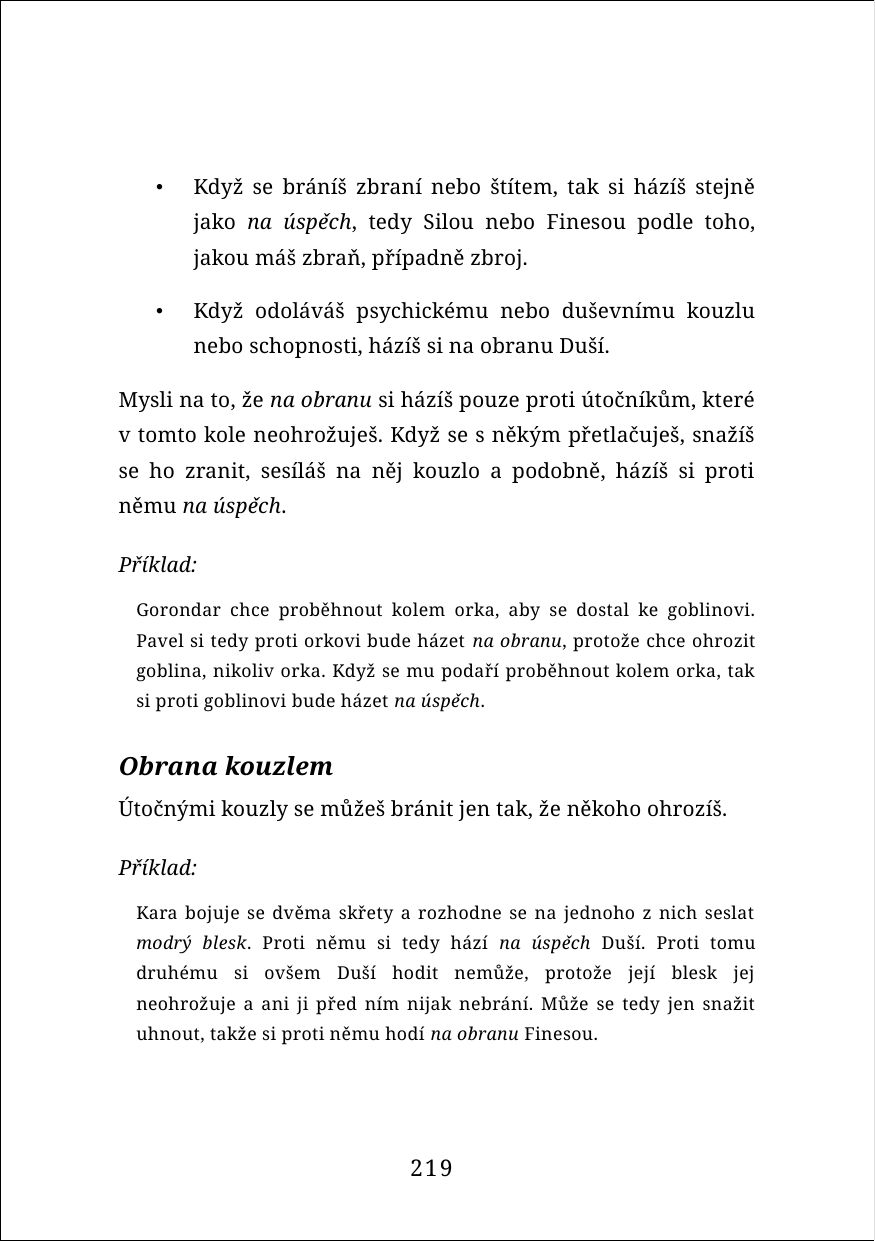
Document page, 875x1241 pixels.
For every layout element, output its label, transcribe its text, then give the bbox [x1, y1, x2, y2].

text Mysli na to, že na obranu si házíš pouze proti útočníkům, které v tomto kole neohrožuješ. Když se s někým přetlačuješ, snažíš se ho zranit, sesíláš na něj kouzlo a podobně, házíš si proti němu na úspěch. [118, 385, 756, 520]
text Příklad: [118, 551, 756, 579]
list Když odoláváš psychickému nebo duševnímu kouzlu nebo schopnosti, házíš si na obranu Duší. [156, 296, 756, 360]
text Příklad: [118, 853, 756, 882]
subtitle Obrana kouzlem [118, 748, 756, 782]
text Kara bojuje se dvěma skřety a rozhodne se na jednoho z nich seslat modrý blesk. Proti němu si tedy hází na úspěch Duší. Proti tomu druhému si ovšem Duší hodit nemůže, protože její blesk jej neohrožuje a ani ji před ním nijak nebrání. Může se tedy jen snažit uhnout, takže si proti němu hodí na obranu Finesou. [136, 900, 756, 1045]
list Když se bráníš zbraní nebo štítem, tak si házíš stejně jako na úspěch, tedy Silou nebo Finesou podle toho, jakou máš zbraň, případně zbroj. [156, 172, 756, 271]
text Útočnými kouzly se můžeš bránit jen tak, že někoho ohrozíš. [118, 794, 756, 822]
text Gorondar chce proběhnout kolem orka, aby se dostal ke goblinovi. Pavel si tedy proti orkovi bude házet na obranu, protože chce ohrozit goblina, nikoliv orka. Když se mu podaří proběhnout kolem orka, tak si proti goblinovi bude házet na úspěch. [136, 598, 756, 713]
